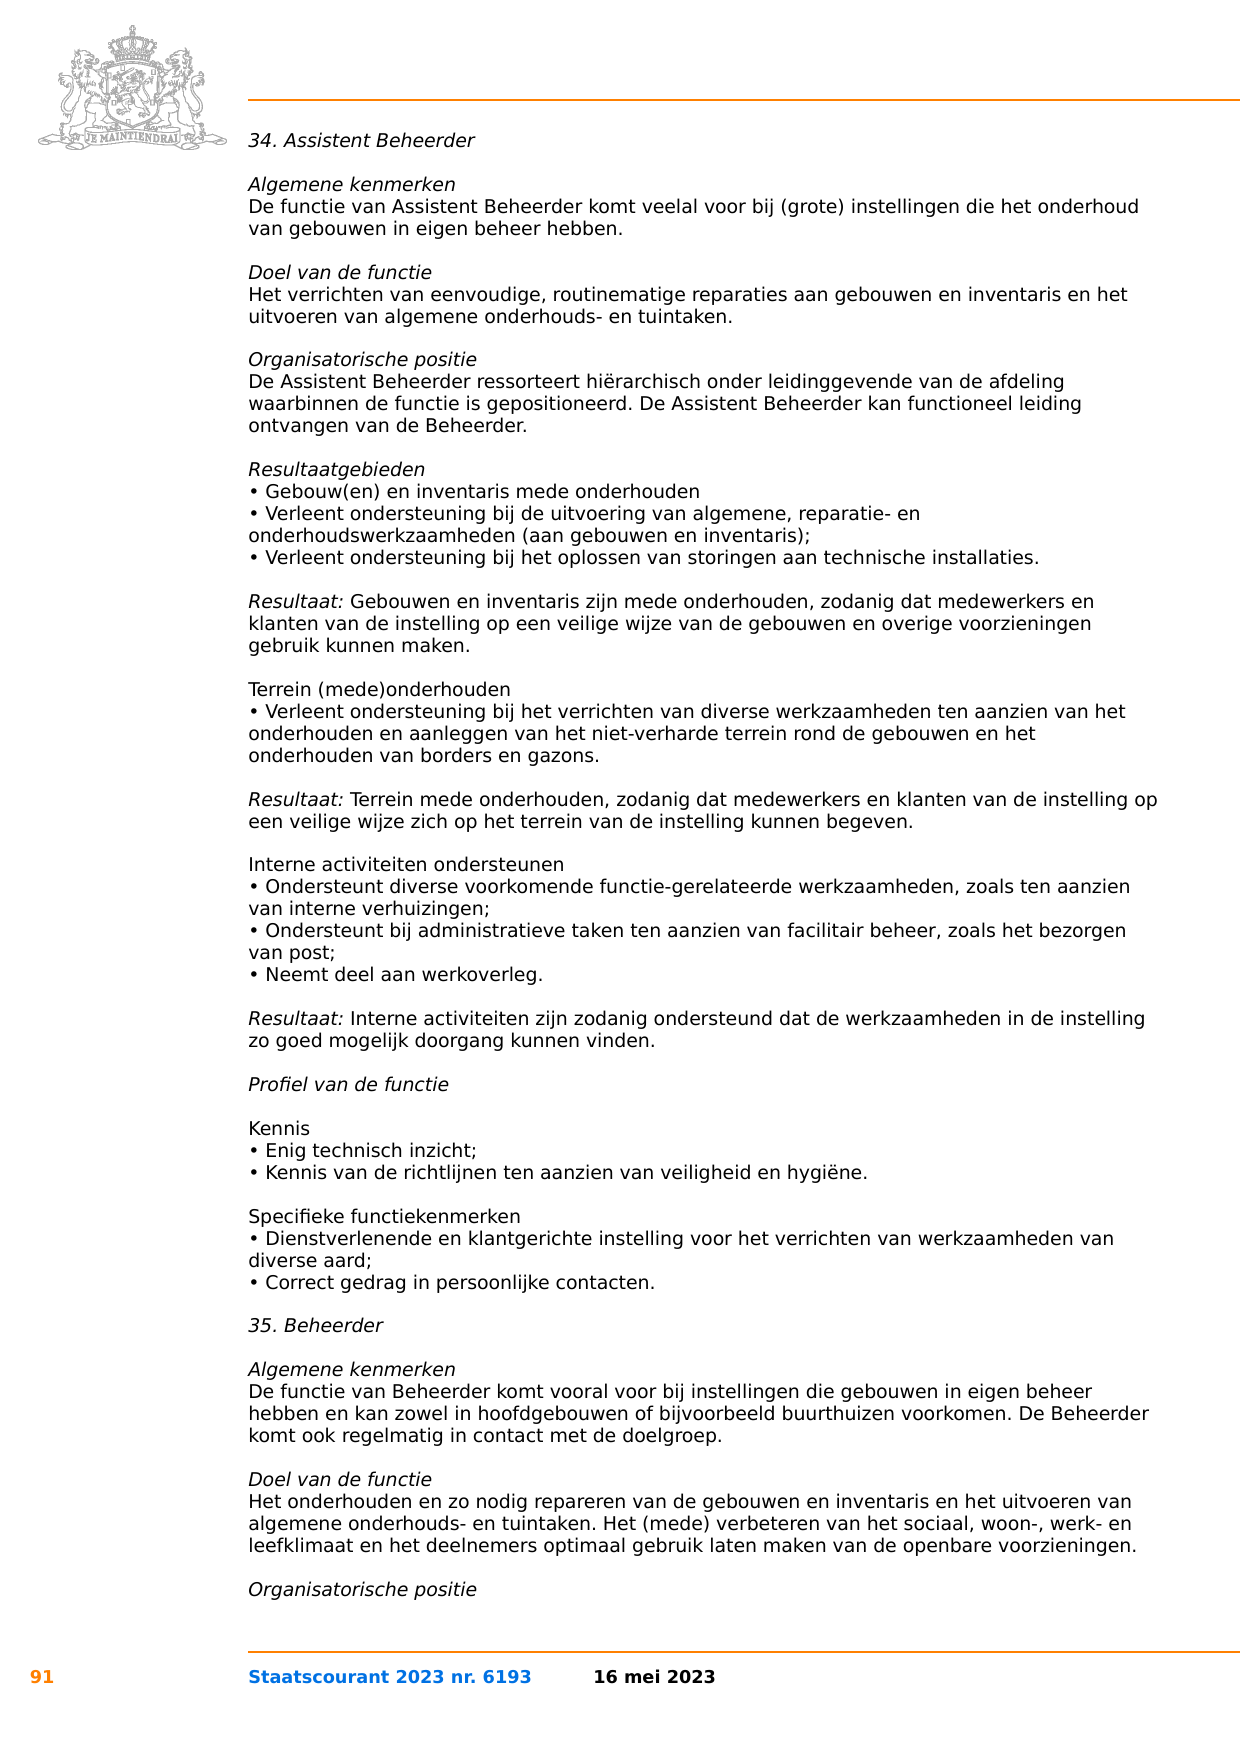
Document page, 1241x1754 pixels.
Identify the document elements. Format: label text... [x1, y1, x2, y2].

text Kennis [248, 1118, 1163, 1140]
text • Verleent ondersteuning bij het verrichten van diverse werkzaamheden ten aanzien van het onderhouden en aanleggen van het niet-verharde terrein rond de gebouwen en het onderhouden van borders en gazons. [248, 701, 1163, 767]
text De functie van Beheerder komt vooral voor bij instellingen die gebouwen in eigen beheer hebben en kan zowel in hoofdgebouwen of bijvoorbeeld buurthuizen voorkomen. De Beheerder komt ook regelmatig in contact met de doelgroep. [248, 1381, 1163, 1447]
subtitle 34. Assistent Beheerder [248, 130, 1163, 152]
text Resultaat: Interne activiteiten zijn zodanig ondersteund dat de werkzaamheden in de instelling zo goed mogelijk doorgang kunnen vinden. [248, 1008, 1163, 1052]
text Organisatorische positie [248, 1579, 1163, 1601]
text Profiel van de functie [248, 1074, 1163, 1096]
picture [38, 25, 227, 150]
text Resultaat: Terrein mede onderhouden, zodanig dat medewerkers en klanten van de instelling op een veilige wijze zich op het terrein van de instelling kunnen begeven. [248, 788, 1163, 832]
text Het onderhouden en zo nodig repareren van de gebouwen en inventaris en het uitvoeren van algemene onderhouds- en tuintaken. Het (mede) verbeteren van het sociaal, woon-, werk- en leefklimaat en het deelnemers optimaal gebruik laten maken van de openbare voorzieningen. [248, 1491, 1163, 1557]
text Doel van de functie [248, 262, 1163, 283]
subtitle 35. Beheerder [248, 1315, 1163, 1337]
text Specifieke functiekenmerken [248, 1206, 1163, 1228]
text Organisatorische positie [248, 349, 1163, 371]
text • Gebouw(en) en inventaris mede onderhouden [248, 481, 1163, 503]
text • Verleent ondersteuning bij de uitvoering van algemene, reparatie- en onderhoudswerkzaamheden (aan gebouwen en inventaris); [248, 503, 1163, 547]
text Interne activiteiten ondersteunen [248, 854, 1163, 876]
text • Kennis van de richtlijnen ten aanzien van veiligheid en hygiëne. [248, 1162, 1163, 1184]
text • Dienstverlenende en klantgerichte instelling voor het verrichten van werkzaamheden van diverse aard; [248, 1228, 1163, 1272]
text • Verleent ondersteuning bij het oplossen van storingen aan technische installaties. [248, 547, 1163, 569]
text • Enig technisch inzicht; [248, 1140, 1163, 1162]
text De Assistent Beheerder ressorteert hiërarchisch onder leidinggevende van de afdeling waarbinnen de functie is gepositioneerd. De Assistent Beheerder kan functioneel leiding ontvangen van de Beheerder. [248, 371, 1163, 437]
text • Neemt deel aan werkoverleg. [248, 964, 1163, 986]
text De functie van Assistent Beheerder komt veelal voor bij (grote) instellingen die het onderhoud van gebouwen in eigen beheer hebben. [248, 196, 1163, 240]
text Resultaatgebieden [248, 459, 1163, 481]
text Terrein (mede)onderhouden [248, 679, 1163, 701]
text Het verrichten van eenvoudige, routinematige reparaties aan gebouwen en inventaris en het uitvoeren van algemene onderhouds- en tuintaken. [248, 283, 1163, 327]
text • Ondersteunt diverse voorkomende functie-gerelateerde werkzaamheden, zoals ten aanzien van interne verhuizingen; [248, 876, 1163, 920]
text • Ondersteunt bij administratieve taken ten aanzien van facilitair beheer, zoals het bezorgen van post; [248, 920, 1163, 964]
text Doel van de functie [248, 1469, 1163, 1491]
text Algemene kenmerken [248, 1359, 1163, 1381]
text • Correct gedrag in persoonlijke contacten. [248, 1272, 1163, 1293]
text Algemene kenmerken [248, 174, 1163, 196]
text Resultaat: Gebouwen en inventaris zijn mede onderhouden, zodanig dat medewerkers en klanten van de instelling op een veilige wijze van de gebouwen en overige voorzieningen gebruik kunnen maken. [248, 591, 1163, 657]
